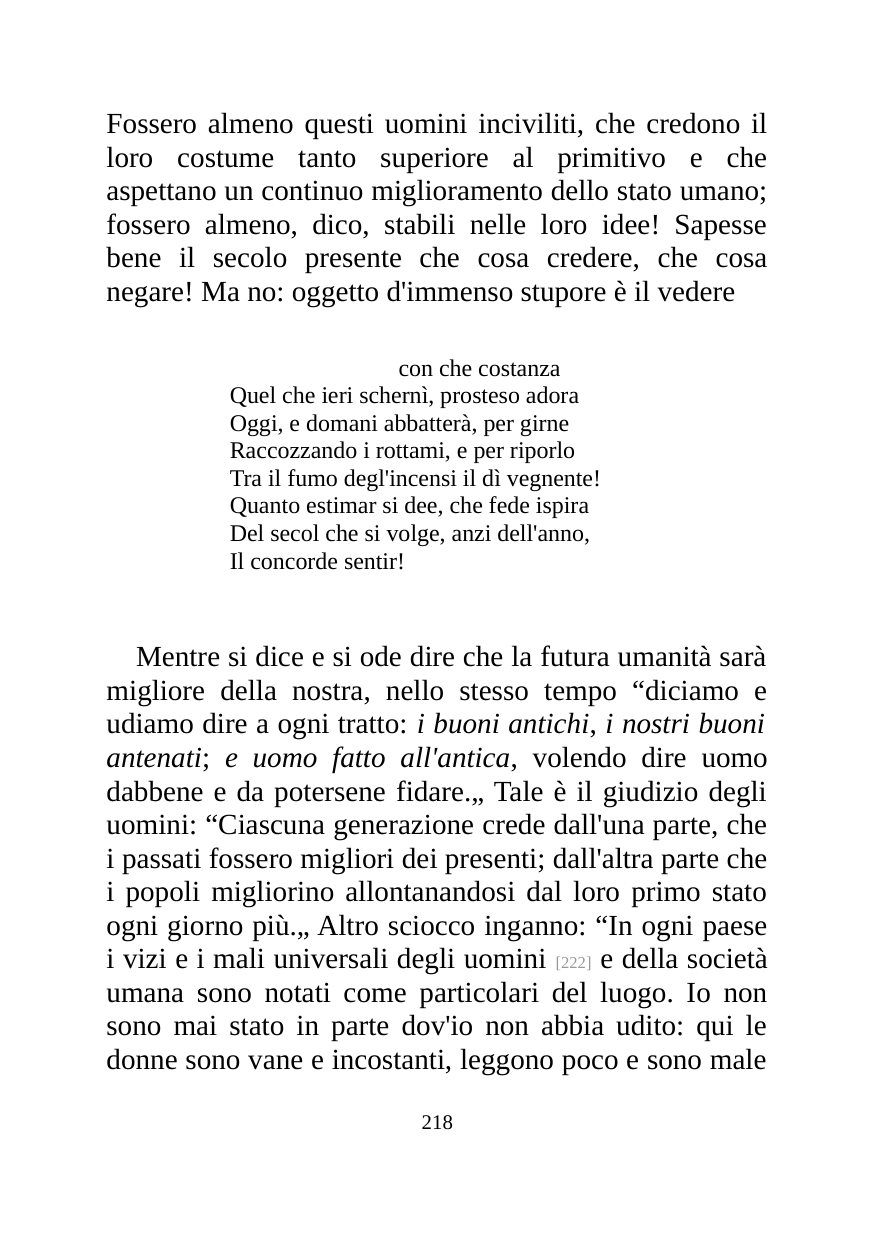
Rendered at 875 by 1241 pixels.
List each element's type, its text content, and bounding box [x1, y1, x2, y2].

text Raccozzando i rottami, e per riporlo [200, 436, 768, 464]
text Tra il fumo degl'incensi il dì vegnente! [200, 464, 768, 492]
text Il concorde sentir! [200, 547, 768, 574]
text Mentre si dice e si ode dire che la futura umanità sarà migliore della nostra, nello stesso tempo “diciamo e udiamo dire a ogni tratto: i buoni antichi, i nostri buoni antenati; e uomo fatto all'antica, volendo dire uomo dabbene e da potersene fidare.„ Tale è il giudizio degli uomini: “Ciascuna generazione crede dall'una parte, che i passati fossero migliori dei presenti; dall'altra parte che i popoli migliorino allontanandosi dal loro primo stato ogni giorno più.„ Altro sciocco inganno: “In ogni paese i vizi e i mali universali degli uomini [222] e della società umana sono notati come particolari del luogo. Io non sono mai stato in parte dov'io non abbia udito: qui le donne sono vane e incostanti, leggono poco e sono male [106, 639, 768, 1076]
text Del secol che si volge, anzi dell'anno, [200, 519, 768, 547]
text Oggi, e domani abbatterà, per girne [200, 409, 768, 436]
text Quanto estimar si dee, che fede ispira [200, 492, 768, 519]
text Quel che ieri schernì, prosteso adora [200, 381, 768, 409]
text Fossero almeno questi uomini inciviliti, che credono il loro costume tanto superiore al primitivo e che aspettano un continuo miglioramento dello stato umano; fossero almeno, dico, stabili nelle loro idee! Sapesse bene il secolo presente che cosa credere, che cosa negare! Ma no: oggetto d'immenso stupore è il vedere [106, 106, 768, 307]
text con che costanza [369, 353, 768, 381]
